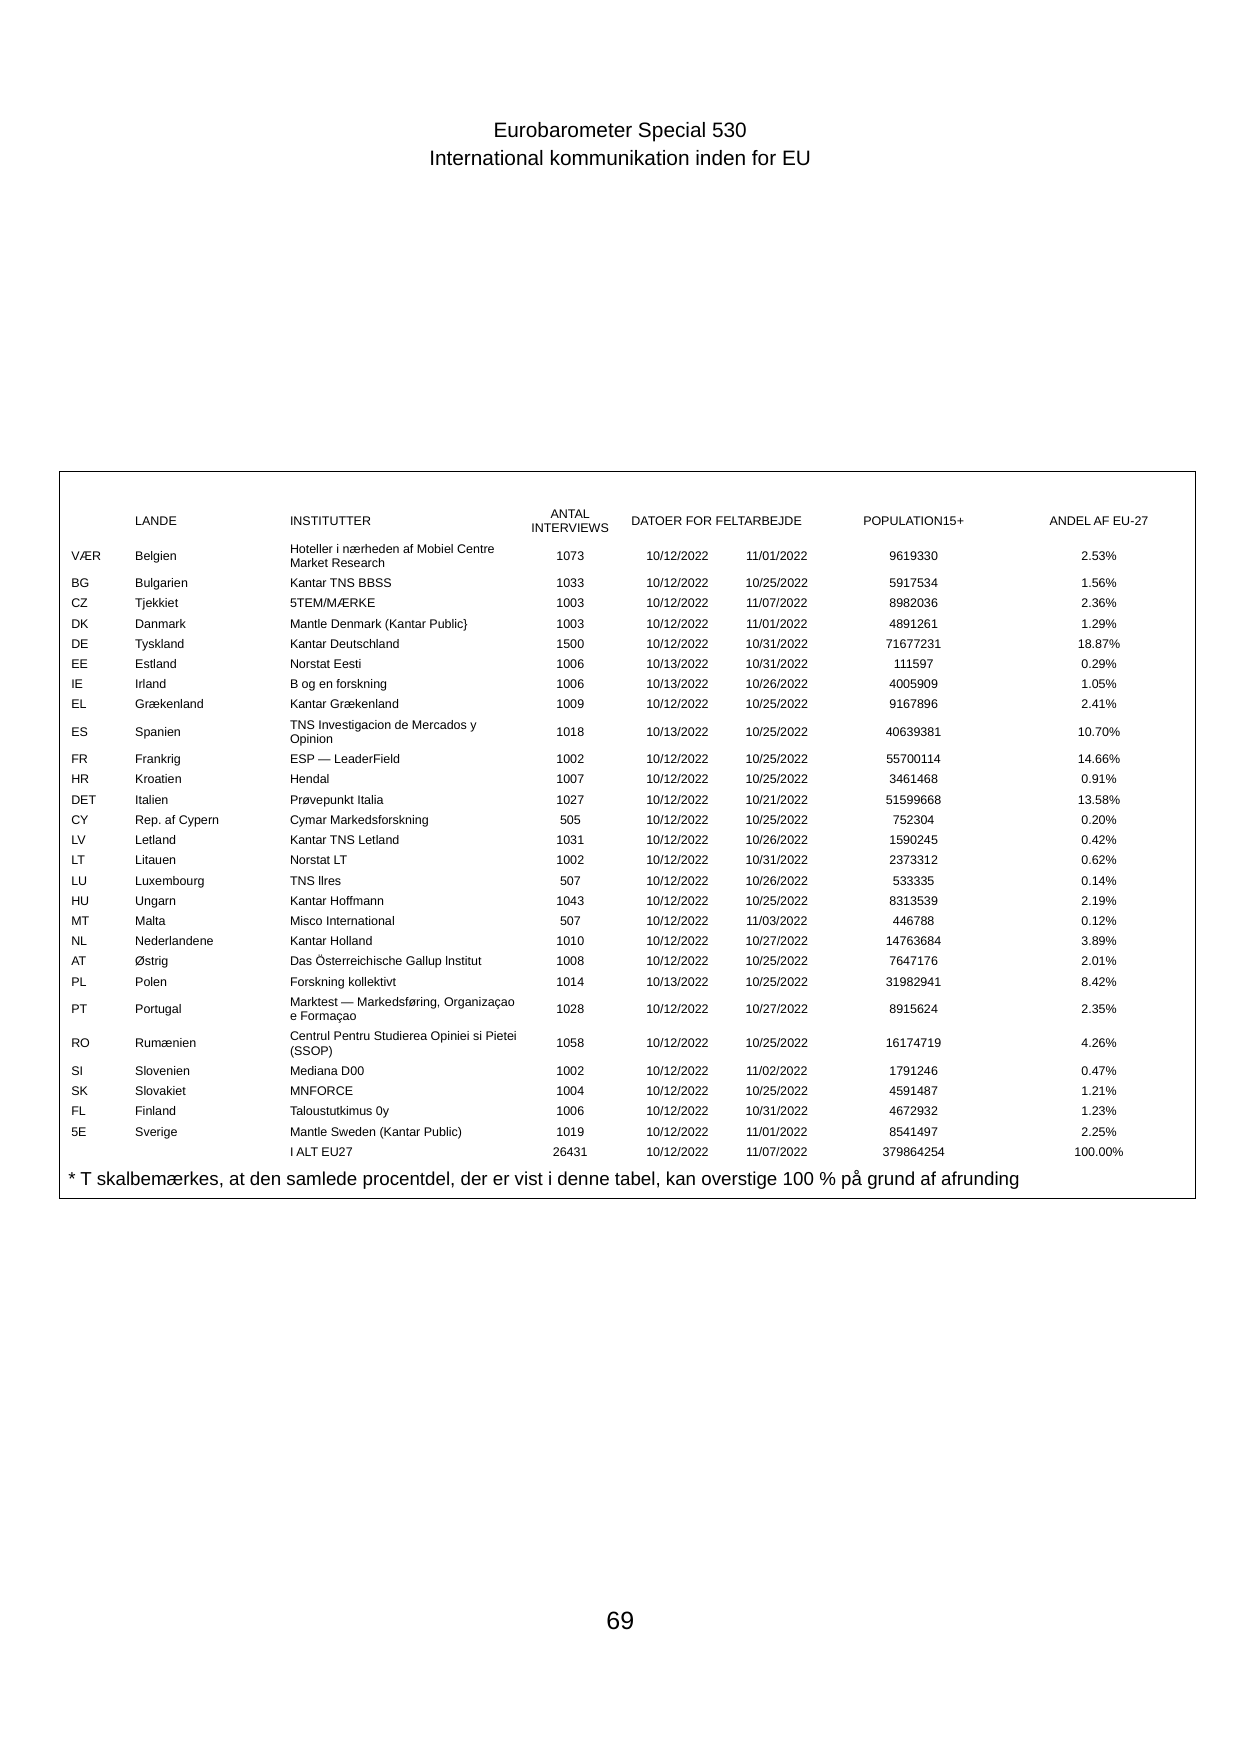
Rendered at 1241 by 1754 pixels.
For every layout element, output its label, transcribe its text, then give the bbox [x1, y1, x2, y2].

table_cell Italien [132, 789, 287, 809]
table_cell 1002 [523, 850, 617, 870]
table_cell Østrig [132, 951, 287, 971]
table_header INSTITUTTER [287, 504, 523, 538]
table_cell 1009 [523, 694, 617, 714]
table_cell DE [68, 634, 132, 654]
table_header DATOER FOR FELTARBEJDE [617, 504, 816, 538]
table_cell HU [68, 890, 132, 911]
table_cell Sverige [132, 1121, 287, 1141]
table_cell 2,01% [1011, 951, 1187, 971]
table_cell SK [68, 1081, 132, 1101]
table_cell 5E [68, 1121, 132, 1141]
table_cell 4,26% [1011, 1026, 1187, 1061]
table_cell 1003 [523, 613, 617, 633]
table_header LANDE [132, 504, 287, 538]
table_cell Finland [132, 1101, 287, 1121]
table_cell Forskning kollektivt [287, 971, 523, 991]
table_cell 0,91% [1011, 769, 1187, 789]
table_cell 12/10/2022 [617, 613, 737, 633]
table_cell Luxembourg [132, 870, 287, 890]
table_cell Danmark [132, 613, 287, 633]
table_cell 51599668 [816, 789, 1011, 809]
table_cell 1002 [523, 1061, 617, 1081]
table_cell 12/10/2022 [617, 538, 737, 573]
table_cell Mantle Sweden (Kantar Public) [287, 1121, 523, 1141]
table_cell 12/10/2022 [617, 593, 737, 613]
table_cell EE [68, 654, 132, 674]
table_cell IE [68, 674, 132, 694]
table_cell 3461468 [816, 769, 1011, 789]
table_cell Centrul Pentru Studierea Opiniei si Pietei (SSOP) [287, 1026, 523, 1061]
table_cell SI [68, 1061, 132, 1081]
table_cell Grækenland [132, 694, 287, 714]
table_cell Hendal [287, 769, 523, 789]
table_cell 12/10/2022 [617, 890, 737, 911]
table_cell 25/10/2022 [737, 890, 816, 911]
table_cell Slovenien [132, 1061, 287, 1081]
table_cell Kantar Hoffmann [287, 890, 523, 911]
table_cell 31/10/2022 [737, 1101, 816, 1121]
table_header POPULATION15+ [816, 504, 1011, 538]
table_cell 26/10/2022 [737, 870, 816, 890]
table_cell 507 [523, 911, 617, 931]
table_cell 1006 [523, 1101, 617, 1121]
table_cell 13/10/2022 [617, 654, 737, 674]
table_cell 1004 [523, 1081, 617, 1101]
table_cell DK [68, 613, 132, 633]
table_cell 25/10/2022 [737, 694, 816, 714]
table_cell 1018 [523, 714, 617, 749]
table_cell 12/10/2022 [617, 1141, 737, 1162]
table_cell BG [68, 573, 132, 593]
table_cell 31/10/2022 [737, 850, 816, 870]
table_cell 12/10/2022 [617, 830, 737, 850]
table_cell Rep. af Cypern [132, 810, 287, 830]
table_cell 1073 [523, 538, 617, 573]
table_cell 12/10/2022 [617, 573, 737, 593]
table_cell 0,47% [1011, 1061, 1187, 1081]
table_cell 12/10/2022 [617, 991, 737, 1026]
table_cell 9167896 [816, 694, 1011, 714]
table_cell 3,89% [1011, 931, 1187, 951]
table_cell 16174719 [816, 1026, 1011, 1061]
table_cell 03/11/2022 [737, 911, 816, 931]
table_cell 25/10/2022 [737, 951, 816, 971]
table_cell 1010 [523, 931, 617, 951]
table_cell 21/10/2022 [737, 789, 816, 809]
table_header ANDEL AF EU-27 [1011, 504, 1187, 538]
table_cell Nederlandene [132, 931, 287, 951]
table_cell LT [68, 850, 132, 870]
table_cell 14763684 [816, 931, 1011, 951]
table_cell EL [68, 694, 132, 714]
table_cell Litauen [132, 850, 287, 870]
table_cell Kantar Deutschland [287, 634, 523, 654]
table_cell Prøvepunkt Italia [287, 789, 523, 809]
table_cell 31/10/2022 [737, 654, 816, 674]
table_cell Belgien [132, 538, 287, 573]
table_cell Norstat LT [287, 850, 523, 870]
table_cell Mediana D00 [287, 1061, 523, 1081]
table_cell 14,66% [1011, 749, 1187, 769]
table_cell 25/10/2022 [737, 769, 816, 789]
table_cell 8982036 [816, 593, 1011, 613]
text * T skalbemærkes, at den samlede procentdel, der er vist i denne tabel, kan overstige 100 % på grund af afrunding [68, 1168, 1187, 1189]
table_cell LU [68, 870, 132, 890]
table_cell 12/10/2022 [617, 694, 737, 714]
table_cell 1590245 [816, 830, 1011, 850]
table_cell 12/10/2022 [617, 1101, 737, 1121]
table_cell Frankrig [132, 749, 287, 769]
table_cell Kroatien [132, 769, 287, 789]
table_cell DET [68, 789, 132, 809]
table_cell B og en forskning [287, 674, 523, 694]
table_cell Kantar Holland [287, 931, 523, 951]
table_cell 1,21% [1011, 1081, 1187, 1101]
table_cell 25/10/2022 [737, 573, 816, 593]
table_cell 12/10/2022 [617, 911, 737, 931]
table_cell 1,29% [1011, 613, 1187, 633]
table_cell PT [68, 991, 132, 1026]
table_cell 12/10/2022 [617, 810, 737, 830]
table_cell 100,00% [1011, 1141, 1187, 1162]
table_cell 13/10/2022 [617, 971, 737, 991]
table_cell MT [68, 911, 132, 931]
table_cell 0,14% [1011, 870, 1187, 890]
table_cell 12/10/2022 [617, 850, 737, 870]
table_cell Spanien [132, 714, 287, 749]
table_cell Estland [132, 654, 287, 674]
table_cell Bulgarien [132, 573, 287, 593]
table_cell 0,29% [1011, 654, 1187, 674]
table_cell 1,05% [1011, 674, 1187, 694]
table_cell 1791246 [816, 1061, 1011, 1081]
table_cell 13,58% [1011, 789, 1187, 809]
table_cell 12/10/2022 [617, 1061, 737, 1081]
table_cell 379864254 [816, 1141, 1011, 1162]
table_cell Cymar Markedsforskning [287, 810, 523, 830]
table_cell 2,25% [1011, 1121, 1187, 1141]
table_cell FL [68, 1101, 132, 1121]
table_cell 0,12% [1011, 911, 1187, 931]
table_cell 5917534 [816, 573, 1011, 593]
table_cell 13/10/2022 [617, 674, 737, 694]
table_cell 8541497 [816, 1121, 1011, 1141]
table_cell 4891261 [816, 613, 1011, 633]
table_cell 1008 [523, 951, 617, 971]
table_cell I ALT EU27 [287, 1141, 523, 1162]
table_cell 12/10/2022 [617, 870, 737, 890]
table_cell TNS llres [287, 870, 523, 890]
table_cell Ungarn [132, 890, 287, 911]
table_cell 1058 [523, 1026, 617, 1061]
table_cell CZ [68, 593, 132, 613]
table_cell 4005909 [816, 674, 1011, 694]
table_cell 12/10/2022 [617, 1026, 737, 1061]
table_cell NL [68, 931, 132, 951]
table_cell Malta [132, 911, 287, 931]
table_cell 25/10/2022 [737, 1026, 816, 1061]
table_cell 1028 [523, 991, 617, 1026]
table_cell 0,20% [1011, 810, 1187, 830]
table_cell 25/10/2022 [737, 810, 816, 830]
table_cell 13/10/2022 [617, 714, 737, 749]
table_cell 31/10/2022 [737, 634, 816, 654]
table_cell 26/10/2022 [737, 830, 816, 850]
table_cell 2,53% [1011, 538, 1187, 573]
table_cell 71677231 [816, 634, 1011, 654]
table_cell 507 [523, 870, 617, 890]
table_cell 07/11/2022 [737, 1141, 816, 1162]
table_cell Portugal [132, 991, 287, 1026]
table_cell 12/10/2022 [617, 789, 737, 809]
table_cell 27/10/2022 [737, 931, 816, 951]
table_cell 4672932 [816, 1101, 1011, 1121]
table_cell 27/10/2022 [737, 991, 816, 1026]
table_cell 1003 [523, 593, 617, 613]
table_cell ESP — LeaderField [287, 749, 523, 769]
table_cell 25/10/2022 [737, 1081, 816, 1101]
table_cell [132, 1141, 287, 1162]
table_cell 1007 [523, 769, 617, 789]
table_cell 1002 [523, 749, 617, 769]
table_cell VÆR [68, 538, 132, 573]
table_cell 10,70% [1011, 714, 1187, 749]
table_cell 18,87% [1011, 634, 1187, 654]
table_cell Irland [132, 674, 287, 694]
table_cell Taloustutkimus 0y [287, 1101, 523, 1121]
table_cell Kantar TNS Letland [287, 830, 523, 850]
table_cell 4591487 [816, 1081, 1011, 1101]
table_cell 8,42% [1011, 971, 1187, 991]
table_cell 12/10/2022 [617, 769, 737, 789]
table_cell 55700114 [816, 749, 1011, 769]
table_cell 1006 [523, 654, 617, 674]
table_cell 1,23% [1011, 1101, 1187, 1121]
table_cell ES [68, 714, 132, 749]
table_cell 1500 [523, 634, 617, 654]
table_cell 1006 [523, 674, 617, 694]
table_cell 111597 [816, 654, 1011, 674]
table_cell 2373312 [816, 850, 1011, 870]
table_cell Polen [132, 971, 287, 991]
table_cell 12/10/2022 [617, 1081, 737, 1101]
table_cell CY [68, 810, 132, 830]
table_cell 2,19% [1011, 890, 1187, 911]
table_cell Misco International [287, 911, 523, 931]
table_cell AT [68, 951, 132, 971]
table_header [68, 504, 132, 538]
table_cell 1014 [523, 971, 617, 991]
table_cell 9619330 [816, 538, 1011, 573]
table_cell 1027 [523, 789, 617, 809]
table_cell 2,41% [1011, 694, 1187, 714]
table_cell Slovakiet [132, 1081, 287, 1101]
table_cell 26431 [523, 1141, 617, 1162]
table_cell 40639381 [816, 714, 1011, 749]
table_cell 1019 [523, 1121, 617, 1141]
table_cell 25/10/2022 [737, 749, 816, 769]
table_cell 0,62% [1011, 850, 1187, 870]
table_cell 26/10/2022 [737, 674, 816, 694]
table_cell 1,56% [1011, 573, 1187, 593]
table_cell Tjekkiet [132, 593, 287, 613]
table_cell TNS Investigacion de Mercados y Opinion [287, 714, 523, 749]
table_cell 2,35% [1011, 991, 1187, 1026]
table_cell 25/10/2022 [737, 714, 816, 749]
table_cell Letland [132, 830, 287, 850]
table_cell HR [68, 769, 132, 789]
table_cell 1043 [523, 890, 617, 911]
table_cell 02/11/2022 [737, 1061, 816, 1081]
table_cell 01/11/2022 [737, 538, 816, 573]
table_cell 12/10/2022 [617, 634, 737, 654]
table_cell LV [68, 830, 132, 850]
table_cell RO [68, 1026, 132, 1061]
table_cell [68, 1141, 132, 1162]
table_cell 1031 [523, 830, 617, 850]
table_cell 25/10/2022 [737, 971, 816, 991]
table_cell 752304 [816, 810, 1011, 830]
table_cell 07/11/2022 [737, 593, 816, 613]
table_cell Rumænien [132, 1026, 287, 1061]
table_cell 2,36% [1011, 593, 1187, 613]
table_cell 0,42% [1011, 830, 1187, 850]
table_cell 8915624 [816, 991, 1011, 1026]
table_cell 12/10/2022 [617, 1121, 737, 1141]
table_cell 7647176 [816, 951, 1011, 971]
table_cell FR [68, 749, 132, 769]
table_cell Mantle Denmark (Kantar Public} [287, 613, 523, 633]
table_cell 533335 [816, 870, 1011, 890]
table_cell MNFORCE [287, 1081, 523, 1101]
table_cell 8313539 [816, 890, 1011, 911]
table_cell Norstat Eesti [287, 654, 523, 674]
table_header ANTAL INTERVIEWS [523, 504, 617, 538]
table_cell 01/11/2022 [737, 1121, 816, 1141]
table_cell Das Österreichische Gallup lnstitut [287, 951, 523, 971]
table_cell 12/10/2022 [617, 749, 737, 769]
table_cell Tyskland [132, 634, 287, 654]
table_cell Hoteller i nærheden af Mobiel Centre Market Research [287, 538, 523, 573]
table_cell 1033 [523, 573, 617, 593]
table_cell 5TEM/MÆRKE [287, 593, 523, 613]
table_cell Kantar Grækenland [287, 694, 523, 714]
table_cell 12/10/2022 [617, 931, 737, 951]
table_cell 01/11/2022 [737, 613, 816, 633]
table_cell Kantar TNS BBSS [287, 573, 523, 593]
table_cell Marktest — Markedsføring, Organizaçao e Formaçao [287, 991, 523, 1026]
table_cell 12/10/2022 [617, 951, 737, 971]
table_cell 31982941 [816, 971, 1011, 991]
table_cell 505 [523, 810, 617, 830]
table_cell 446788 [816, 911, 1011, 931]
table_cell PL [68, 971, 132, 991]
